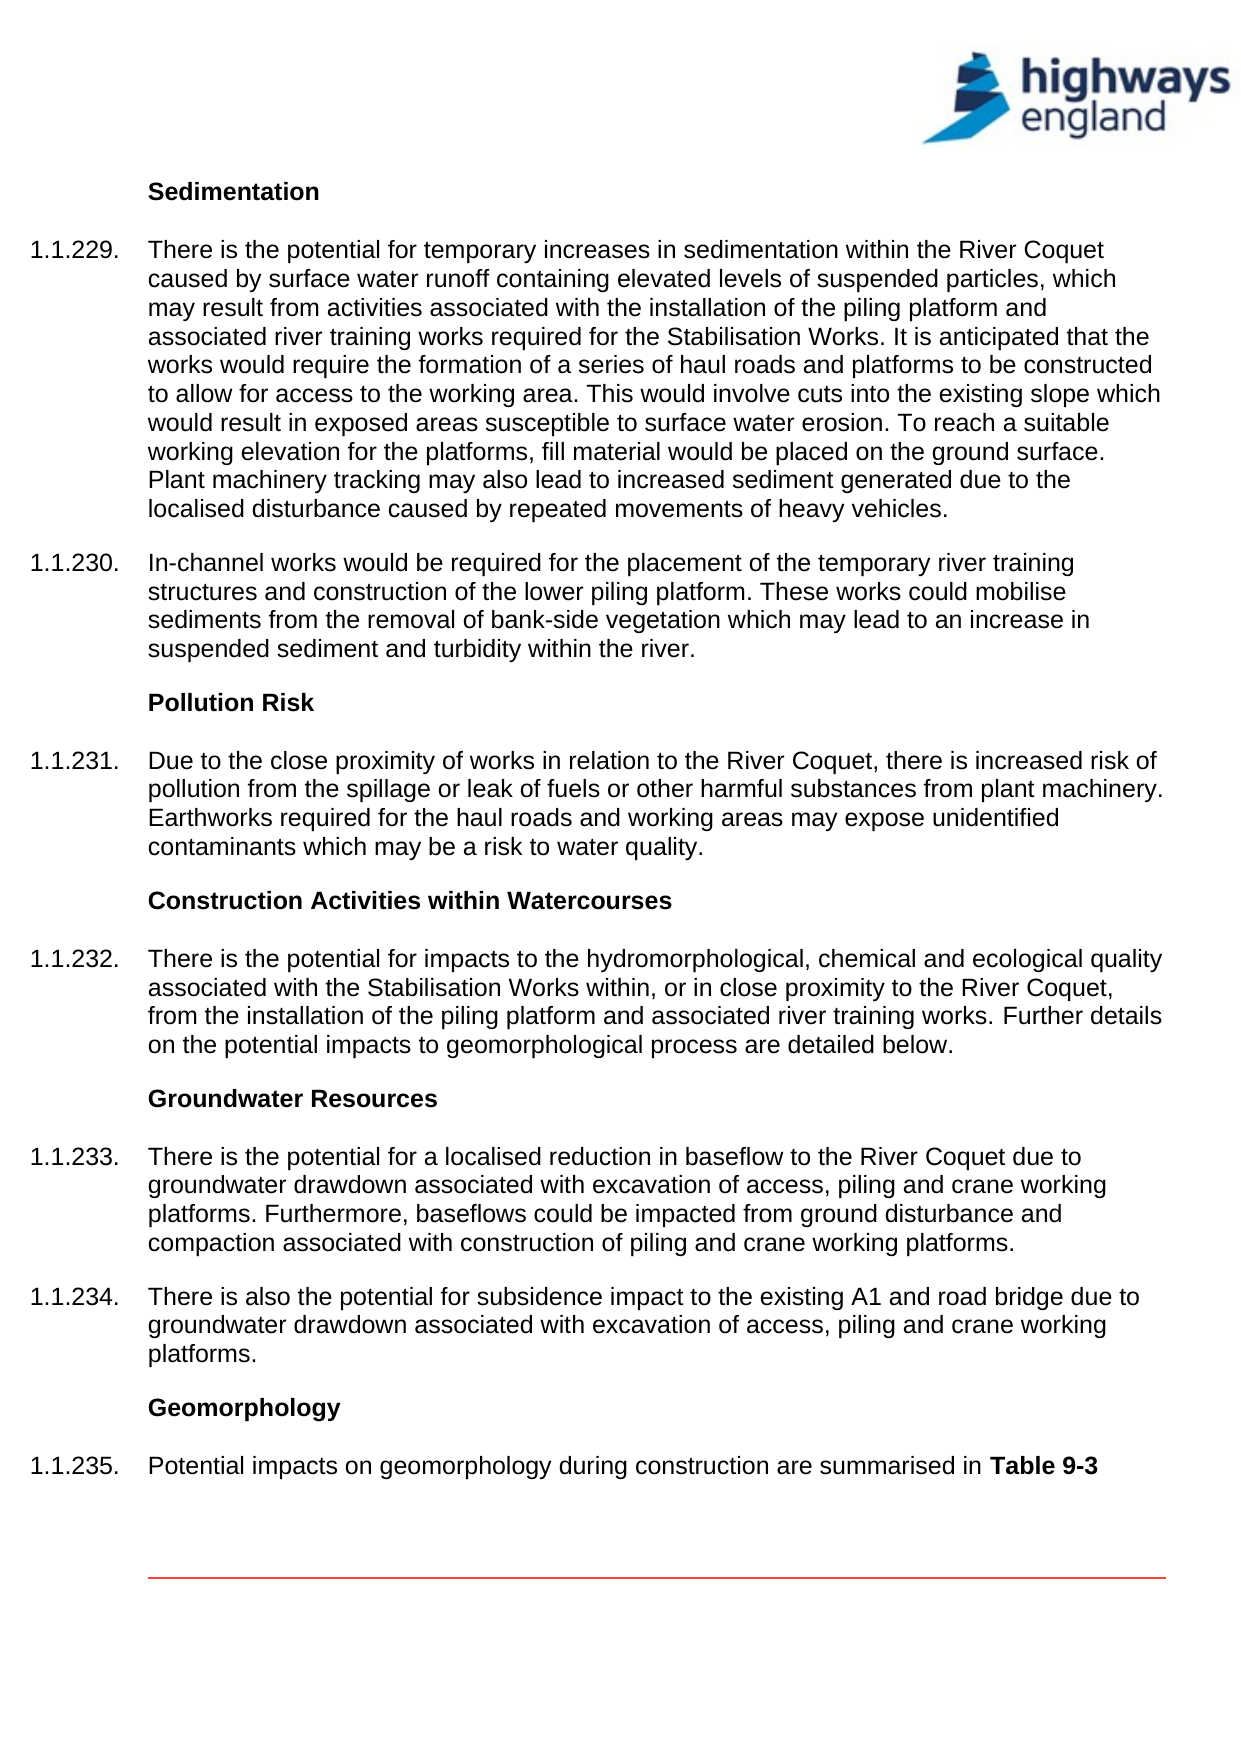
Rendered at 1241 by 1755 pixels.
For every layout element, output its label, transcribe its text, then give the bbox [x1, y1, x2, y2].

subtitle Construction Activities within Watercourses [148, 886, 1166, 914]
list Due to the close proximity of works in relation to the River Coquet, there is increased risk of pollution from the spillage or leak of fuels or other harmful substances from plant machinery. Earthworks required for the haul roads and working areas may expose unidentified contaminants which may be a risk to water quality. [29, 746, 1166, 861]
subtitle Geomorphology [148, 1393, 1166, 1422]
list In-channel works would be required for the placement of the temporary river training structures and construction of the lower piling platform. These works could mobilise sediments from the removal of bank-side vegetation which may lead to an increase in suspended sediment and turbidity within the river. [29, 548, 1166, 663]
subtitle Pollution Risk [148, 688, 1166, 716]
list Potential impacts on geomorphology during construction are summarised in Table 9‑3 [29, 1451, 1166, 1480]
list There is the potential for a localised reduction in baseflow to the River Coquet due to groundwater drawdown associated with excavation of access, piling and crane working platforms. Furthermore, baseflows could be impacted from ground disturbance and compaction associated with construction of piling and crane working platforms. [29, 1142, 1166, 1257]
subtitle Sedimentation [148, 177, 1166, 206]
subtitle Groundwater Resources [148, 1084, 1166, 1112]
list There is the potential for impacts to the hydromorphological, chemical and ecological quality associated with the Stabilisation Works within, or in close proximity to the River Coquet, from the installation of the piling platform and associated river training works. Further details on the potential impacts to geomorphological process are detailed below. [29, 944, 1166, 1059]
list There is the potential for temporary increases in sedimentation within the River Coquet caused by surface water runoff containing elevated levels of suspended particles, which may result from activities associated with the installation of the piling platform and associated river training works required for the Stabilisation Works. It is anticipated that the works would require the formation of a series of haul roads and platforms to be constructed to allow for access to the working area. This would involve cuts into the existing slope which would result in exposed areas susceptible to surface water erosion. To reach a suitable working elevation for the platforms, fill material would be placed on the ground surface. Plant machinery tracking may also lead to increased sediment generated due to the localised disturbance caused by repeated movements of heavy vehicles. [29, 235, 1166, 523]
list There is also the potential for subsidence impact to the existing A1 and road bridge due to groundwater drawdown associated with excavation of access, piling and crane working platforms. [29, 1282, 1166, 1368]
